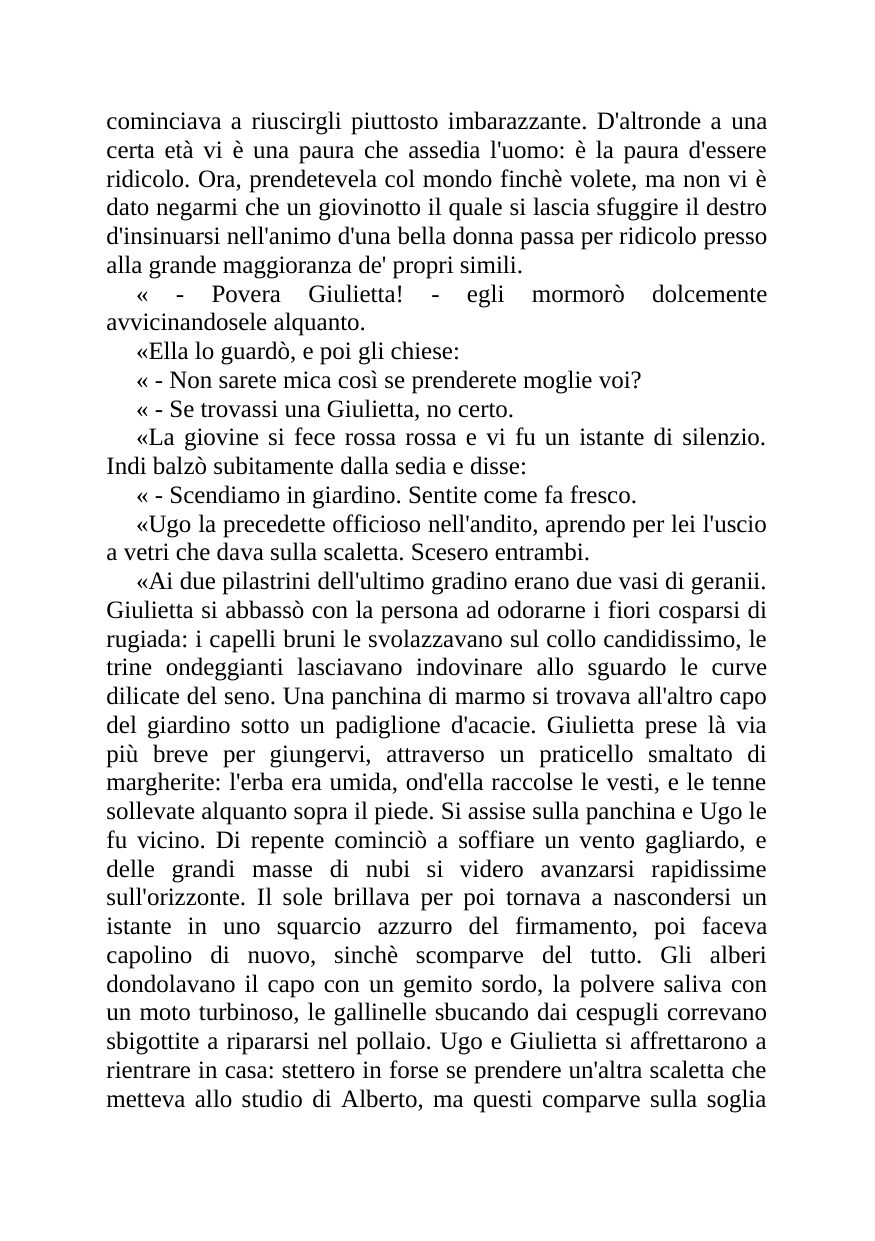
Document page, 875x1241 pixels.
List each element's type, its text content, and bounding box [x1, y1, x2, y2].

text « - Povera Giulietta! - egli mormorò dolcemente avvicinandosele alquanto. [106, 279, 768, 336]
text « - Scendiamo in giardino. Sentite come fa fresco. [106, 480, 768, 509]
text «Ai due pilastrini dell'ultimo gradino erano due vasi di geranii. Giulietta si abbassò con la persona ad odorarne i fiori cosparsi di rugiada: i capelli bruni le svolazzavano sul collo candidissimo, le trine ondeggianti lasciavano indovinare allo sguardo le curve dilicate del seno. Una panchina di marmo si trovava all'altro capo del giardino sotto un padiglione d'acacie. Giulietta prese là via più breve per giungervi, attraverso un praticello smaltato di margherite: l'erba era umida, ond'ella raccolse le vesti, e le tenne sollevate alquanto sopra il piede. Si assise sulla panchina e Ugo le fu vicino. Di repente cominciò a soffiare un vento gagliardo, e delle grandi masse di nubi si videro avanzarsi rapidissime sull'orizzonte. Il sole brillava per poi tornava a nascondersi un istante in uno squarcio azzurro del firmamento, poi faceva capolino di nuovo, sinchè scomparve del tutto. Gli alberi dondolavano il capo con un gemito sordo, la polvere saliva con un moto turbinoso, le gallinelle sbucando dai cespugli correvano sbigottite a ripararsi nel pollaio. Ugo e Giulietta si affrettarono a rientrare in casa: stettero in forse se prendere un'altra scaletta che metteva allo studio di Alberto, ma questi comparve sulla soglia [106, 566, 768, 1112]
text cominciava a riuscirgli piuttosto imbarazzante. D'altronde a una certa età vi è una paura che assedia l'uomo: è la paura d'essere ridicolo. Ora, prendetevela col mondo finchè volete, ma non vi è dato negarmi che un giovinotto il quale si lascia sfuggire il destro d'insinuarsi nell'animo d'una bella donna passa per ridicolo presso alla grande maggioranza de' propri simili. [106, 106, 768, 279]
text «La giovine si fece rossa rossa e vi fu un istante di silenzio. Indi balzò subitamente dalla sedia e disse: [106, 422, 768, 480]
text « - Non sarete mica così se prenderete moglie voi? [106, 365, 768, 394]
text «Ugo la precedette officioso nell'andito, aprendo per lei l'uscio a vetri che dava sulla scaletta. Scesero entrambi. [106, 509, 768, 566]
text « - Se trovassi una Giulietta, no certo. [106, 394, 768, 422]
text «Ella lo guardò, e poi gli chiese: [106, 336, 768, 365]
